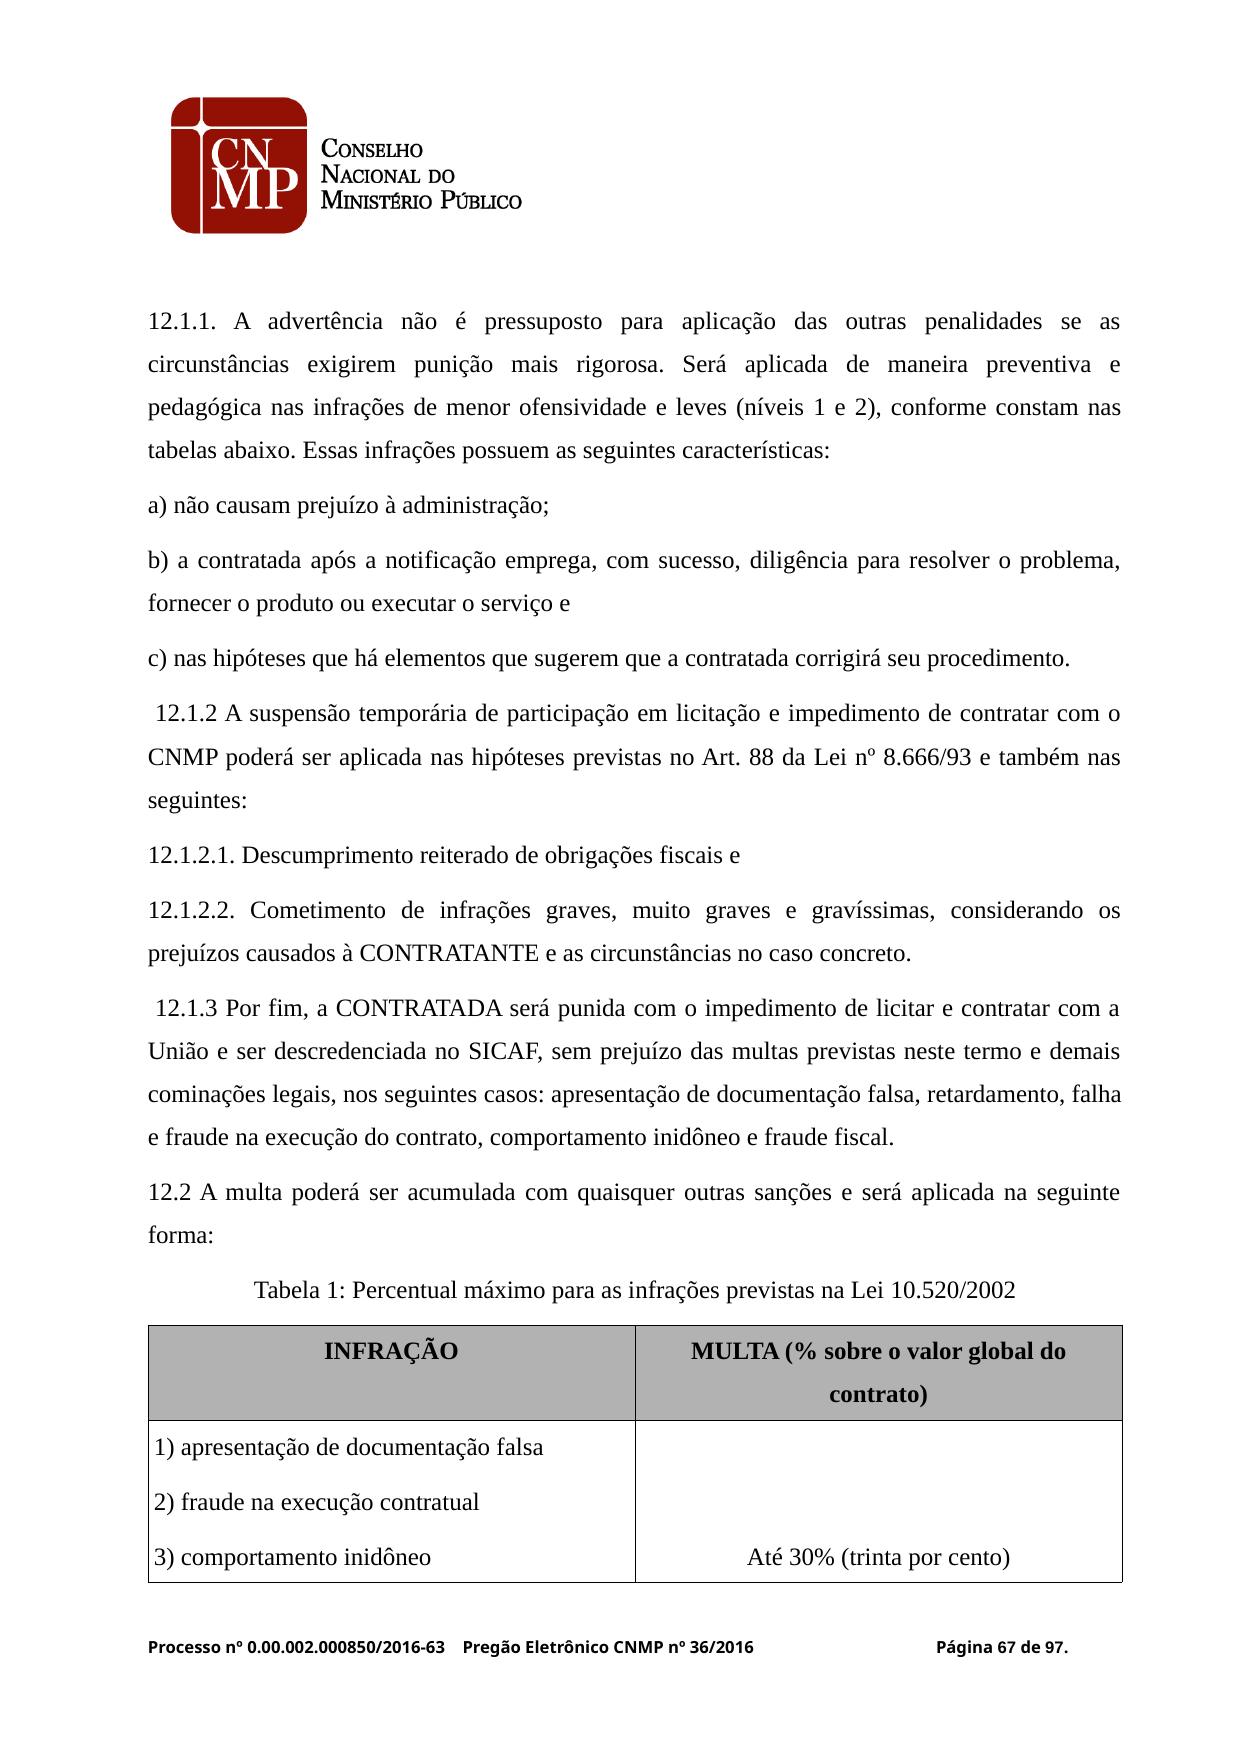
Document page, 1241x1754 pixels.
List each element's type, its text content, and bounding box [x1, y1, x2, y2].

text 12.1.2.2. Cometimento de infrações graves, muito graves e gravíssimas, considerando os prejuízos causados à CONTRATANTE e as circunstâncias no caso concreto. [148, 895, 1122, 967]
table_header MULTA (% sobre o valor global do contrato) [636, 1326, 1122, 1420]
text 12.1.1. A advertência não é pressuposto para aplicação das outras penalidades se as circunstâncias exigirem punição mais rigorosa. Será aplicada de maneira preventiva e pedagógica nas infrações de menor ofensividade e leves (níveis 1 e 2), conforme constam nas tabelas abaixo. Essas infrações possuem as seguintes características: [148, 306, 1122, 464]
table_header INFRAÇÃO [149, 1326, 635, 1420]
text 12.1.3 Por fim, a CONTRATADA será punida com o impedimento de licitar e contratar com a União e ser descredenciada no SICAF, sem prejuízo das multas previstas neste termo e demais cominações legais, nos seguintes casos: apresentação de documentação falsa, retardamento, falha e fraude na execução do contrato, comportamento inidôneo e fraude fiscal. [148, 993, 1122, 1151]
text b) a contratada após a notificação emprega, com sucesso, diligência para resolver o problema, fornecer o produto ou executar o serviço e [148, 545, 1122, 617]
picture [147, 75, 537, 255]
text 12.1.2.1. Descumprimento reiterado de obrigações fiscais e [148, 840, 1122, 868]
text Tabela 1: Percentual máximo para as infrações previstas na Lei 10.520/2002 [148, 1275, 1122, 1304]
text 12.1.2 A suspensão temporária de participação em licitação e impedimento de contratar com o CNMP poderá ser aplicada nas hipóteses previstas no Art. 88 da Lei nº 8.666/93 e também nas seguintes: [148, 698, 1122, 813]
text c) nas hipóteses que há elementos que sugerem que a contratada corrigirá seu procedimento. [148, 643, 1122, 672]
text a) não causam prejuízo à administração; [148, 490, 1122, 519]
text 12.2 A multa poderá ser acumulada com quaisquer outras sanções e será aplicada na seguinte forma: [148, 1177, 1122, 1249]
table_cell 1) apresentação de documentação falsa 2) fraude na execução contratual 3) comportamento inidôneo [149, 1421, 635, 1582]
table_cell Até 30% (trinta por cento) [636, 1421, 1122, 1582]
